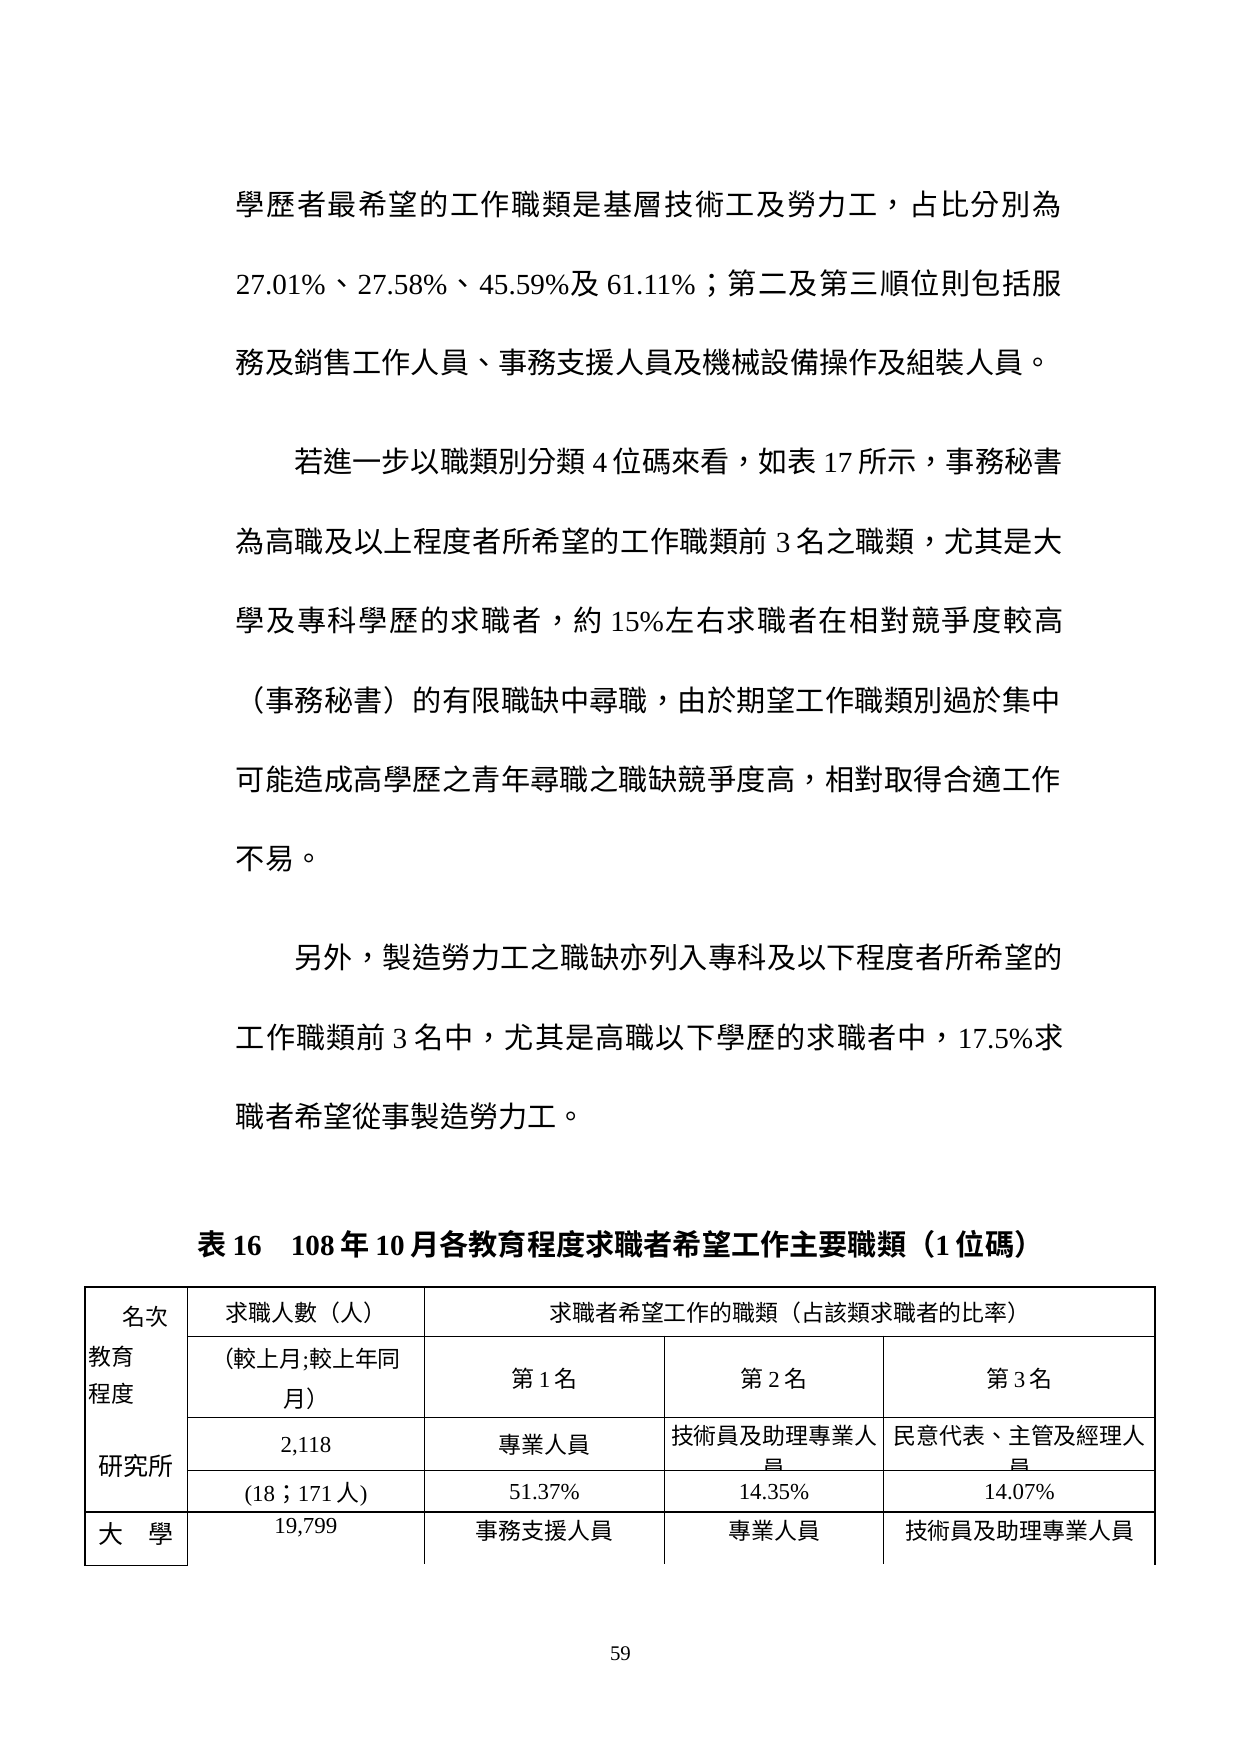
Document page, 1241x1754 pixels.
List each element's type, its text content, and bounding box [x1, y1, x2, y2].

table_cell 研究所 [86, 1417, 187, 1511]
table_header 求職者希望工作的職類（占該類求職者的比率） [425, 1288, 1154, 1336]
text 學歷者最希望的工作職類是基層技術工及勞力工，占比分別為27.01%、27.58%、45.59%及61.11%；第二及第三順位則包括服務及銷售工作人員、事務支援人員及機械設備操作及組裝人員。 [236, 163, 1063, 401]
table_cell 14.35% [665, 1471, 883, 1511]
table_cell 2,118 [188, 1418, 424, 1470]
table_cell 19,799 [188, 1513, 424, 1564]
table_cell 第2名 [665, 1337, 883, 1417]
table_cell 14.07% [884, 1471, 1154, 1511]
table_cell 技術員及助理專業人員 [665, 1418, 883, 1470]
table_cell (18；171人) [188, 1471, 424, 1511]
table_cell （較上月;較上年同月） [188, 1337, 424, 1417]
text 表16 108年10月各教育程度求職者希望工作主要職類（1位碼） [177, 1214, 1063, 1266]
table_cell 大 學 [86, 1513, 187, 1564]
table_cell 第3名 [884, 1337, 1154, 1417]
text 若進一步以職類別分類4位碼來看，如表17所示，事務秘書為高職及以上程度者所希望的工作職類前3名之職類，尤其是大學及專科學歷的求職者，約15%左右求職者在相對競爭度較高（事務秘書）的有限職缺中尋職，由於期望工作職類別過於集中，可能造成高學歷之青年尋職之職缺競爭度高，相對取得合適工作不易。 [236, 421, 1063, 897]
table_header 名次 教育 程度 [86, 1288, 187, 1417]
table_cell 技術員及助理專業人員 [884, 1513, 1154, 1564]
text 另外，製造勞力工之職缺亦列入專科及以下程度者所希望的工作職類前3名中，尤其是高職以下學歷的求職者中，17.5%求職者希望從事製造勞力工。 [236, 917, 1063, 1155]
table_header 求職人數（人） [188, 1288, 424, 1336]
table_cell 第1名 [425, 1337, 664, 1417]
table_cell 事務支援人員 [425, 1513, 664, 1564]
table_cell 專業人員 [425, 1418, 664, 1470]
table_cell 51.37% [425, 1471, 664, 1511]
table_cell 民意代表、主管及經理人員 [884, 1418, 1154, 1470]
table_cell 專業人員 [665, 1513, 883, 1564]
